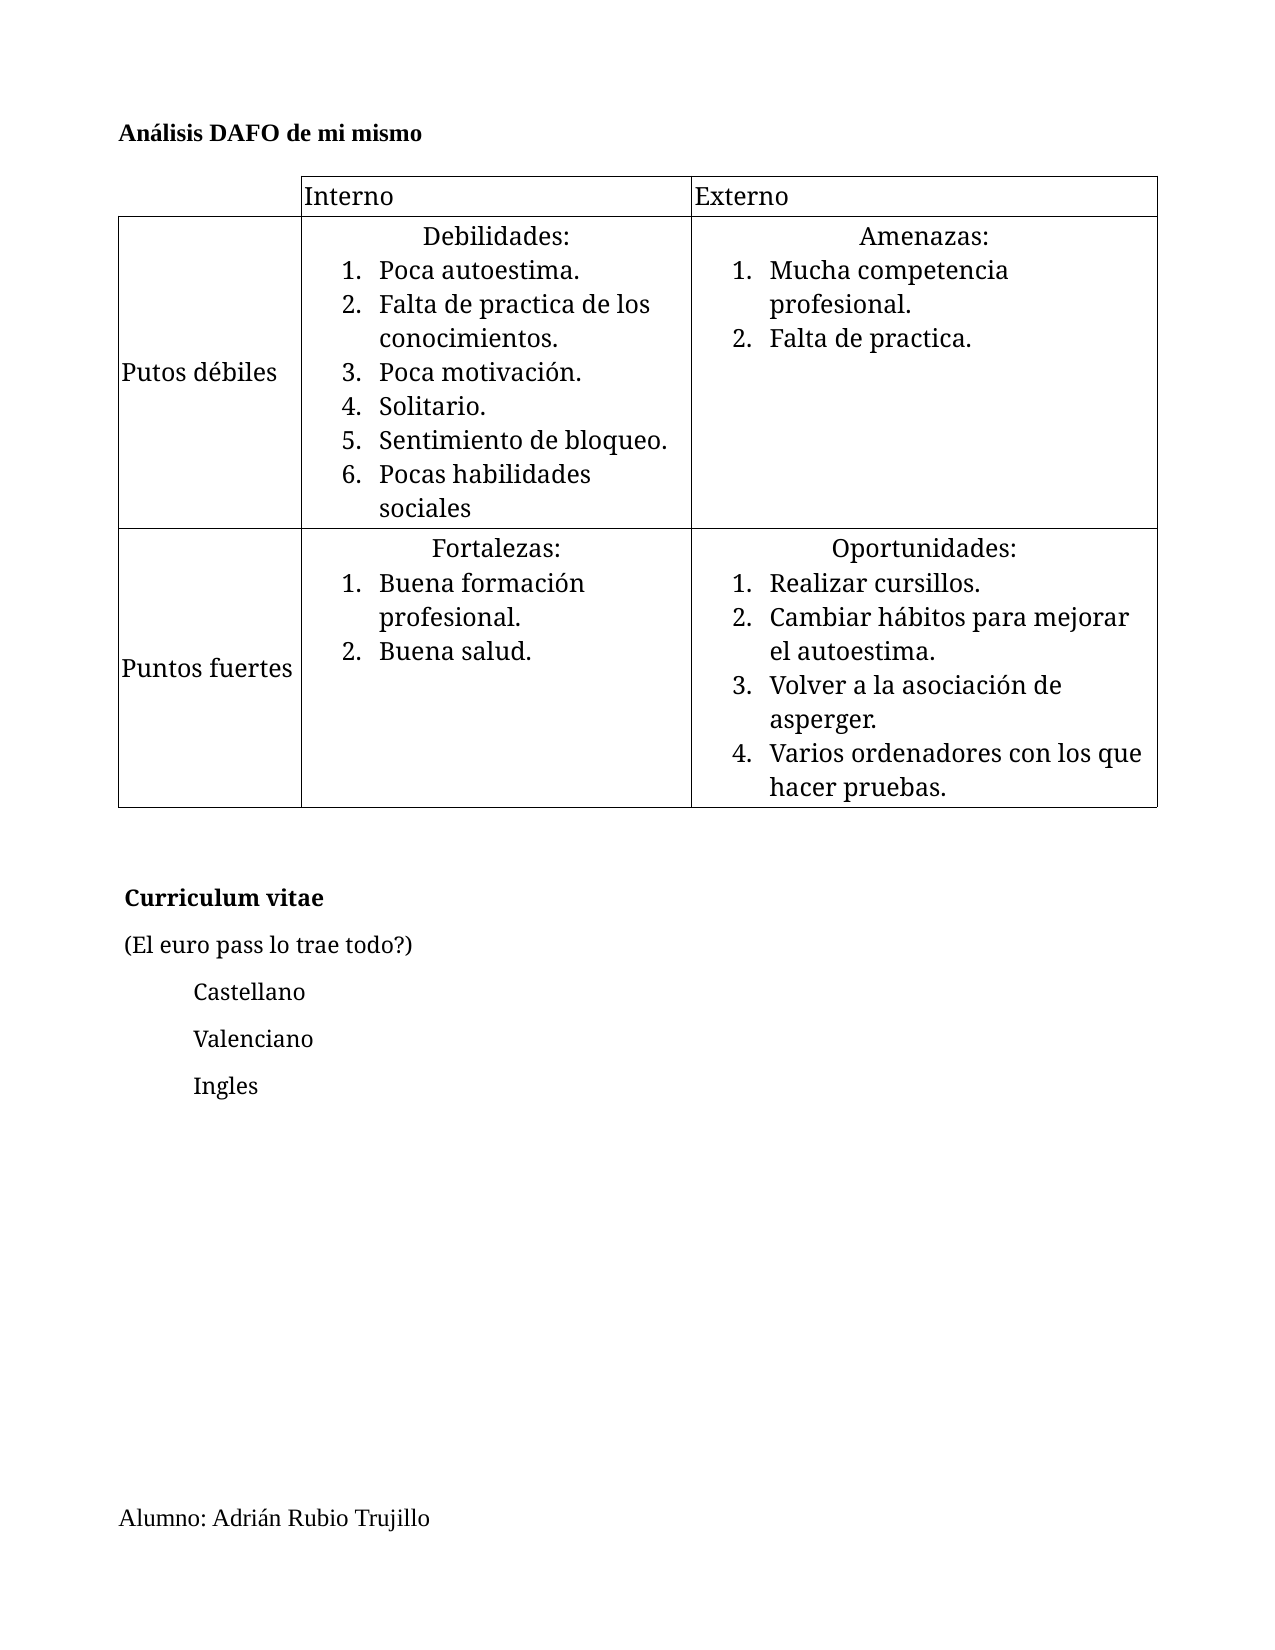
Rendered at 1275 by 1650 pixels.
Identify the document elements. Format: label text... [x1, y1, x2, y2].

table_cell Oportunidades: Realizar cursillos. Cambiar hábitos para mejorar el autoestima. Volver a la asociación de asperger. Varios ordenadores con los que hacer pruebas. [692, 529, 1157, 807]
text Castellano [118, 976, 1157, 1007]
text Valenciano [118, 1023, 1157, 1054]
table_cell Amenazas: Mucha competencia profesional. Falta de practica. [692, 217, 1157, 528]
table_cell Puntos fuertes [119, 529, 301, 807]
text Curriculum vitae [118, 882, 1157, 913]
table_header Externo [692, 177, 1157, 216]
text Análisis DAFO de mi mismo [118, 118, 1157, 147]
table_cell Fortalezas: Buena formación profesional. Buena salud. [302, 529, 691, 807]
text (El euro pass lo trae todo?) [118, 929, 1157, 960]
table_header Interno [302, 177, 691, 216]
table_header [118, 176, 301, 216]
table_cell Debilidades: Poca autoestima. Falta de practica de los conocimientos. Poca motivación. Solitario. Sentimiento de bloqueo. Pocas habilidades sociales [302, 217, 691, 528]
table_cell Putos débiles [119, 217, 301, 528]
text Ingles [118, 1070, 1157, 1101]
